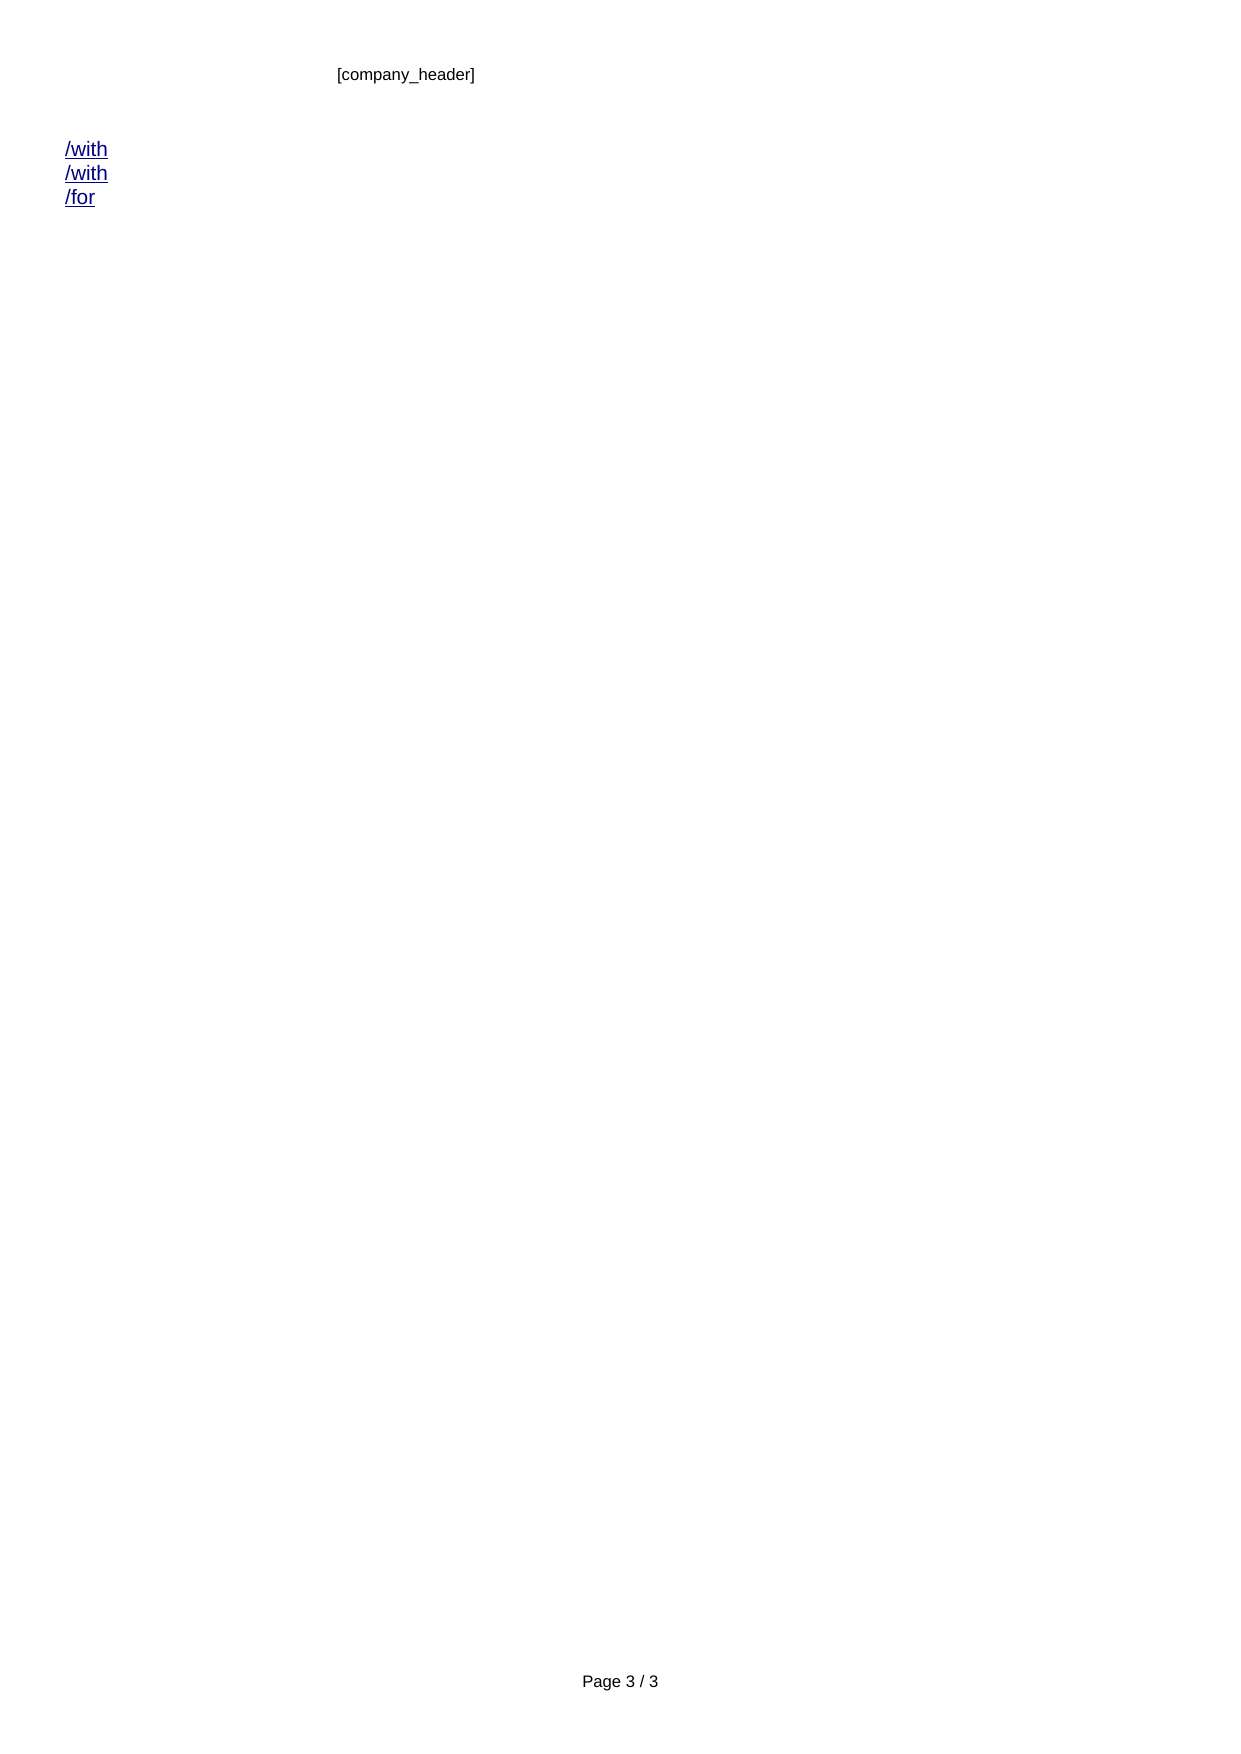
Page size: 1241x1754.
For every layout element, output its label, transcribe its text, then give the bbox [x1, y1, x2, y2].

text /with [65, 137, 1175, 161]
text /with [65, 161, 1175, 185]
text /for [65, 185, 1175, 209]
